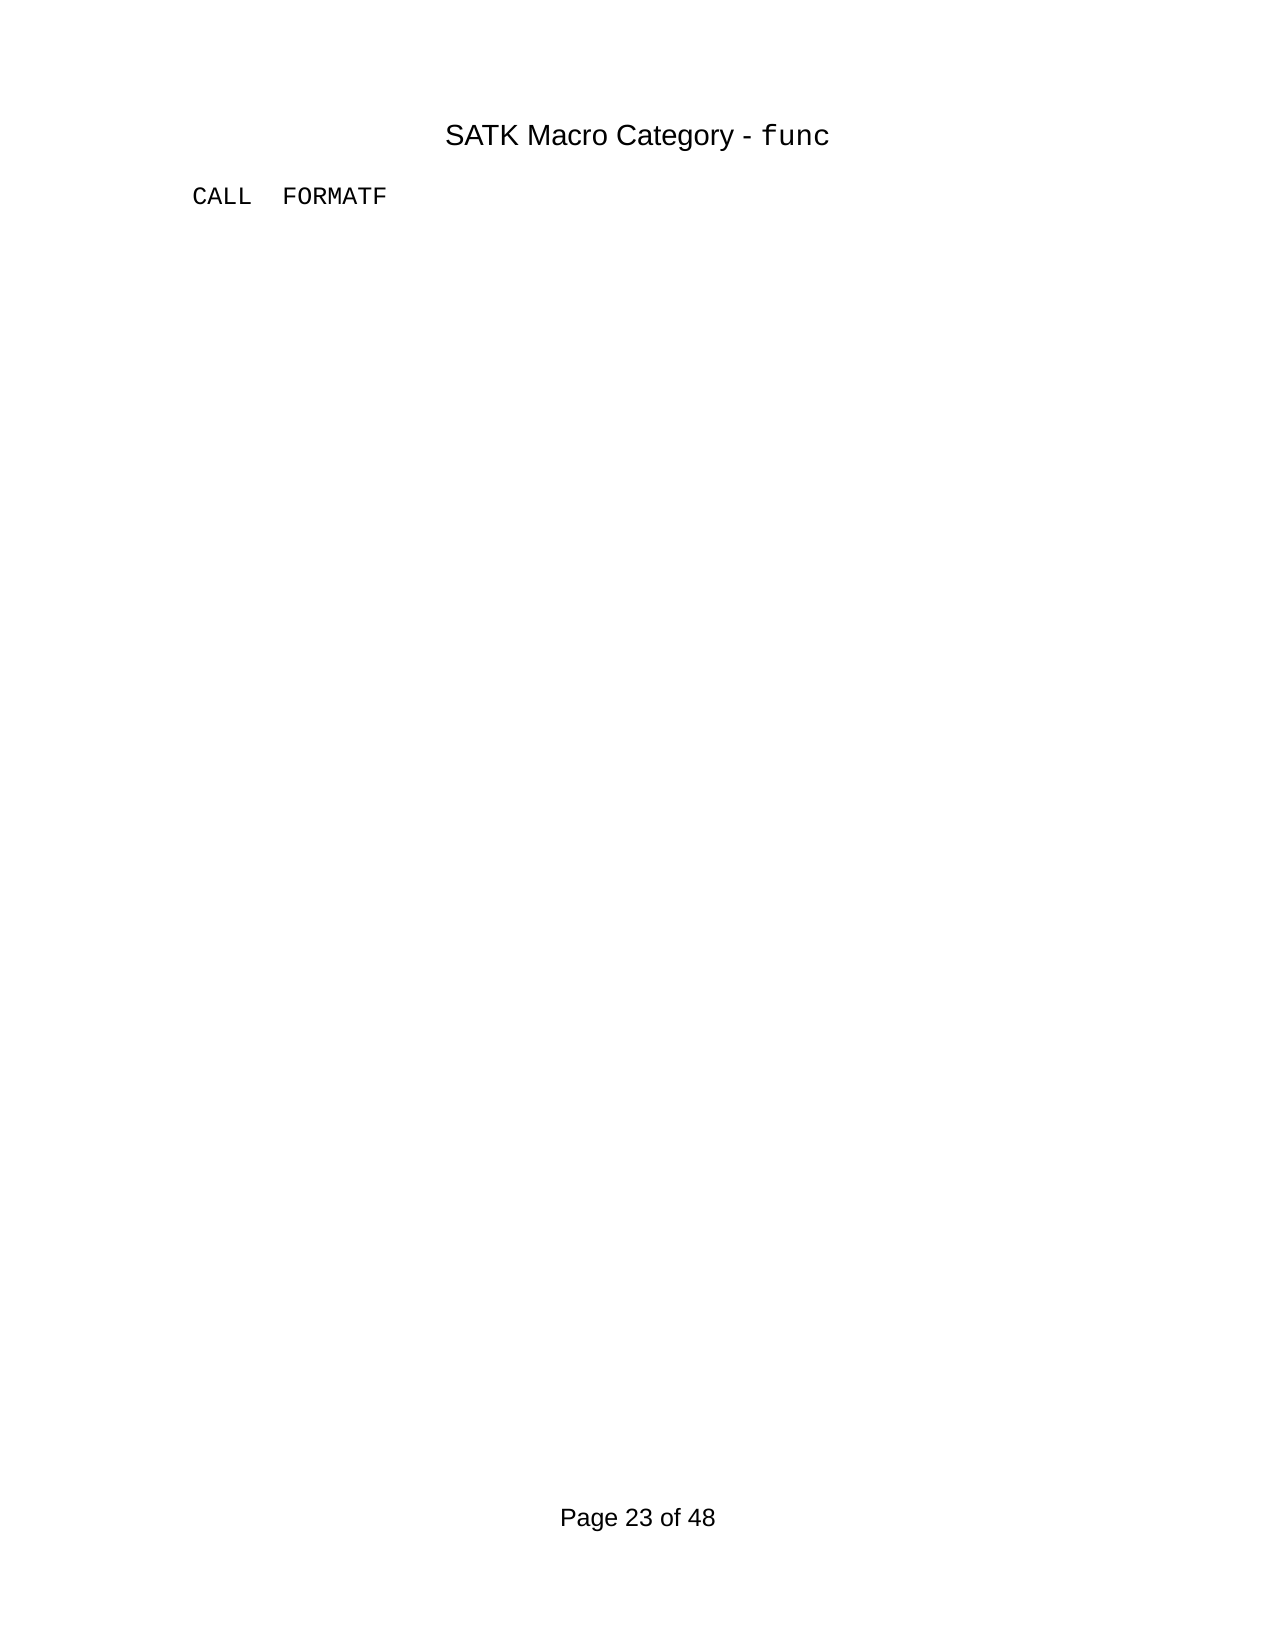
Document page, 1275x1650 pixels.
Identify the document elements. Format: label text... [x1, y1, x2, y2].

text CALL FORMATF [192, 184, 1157, 212]
